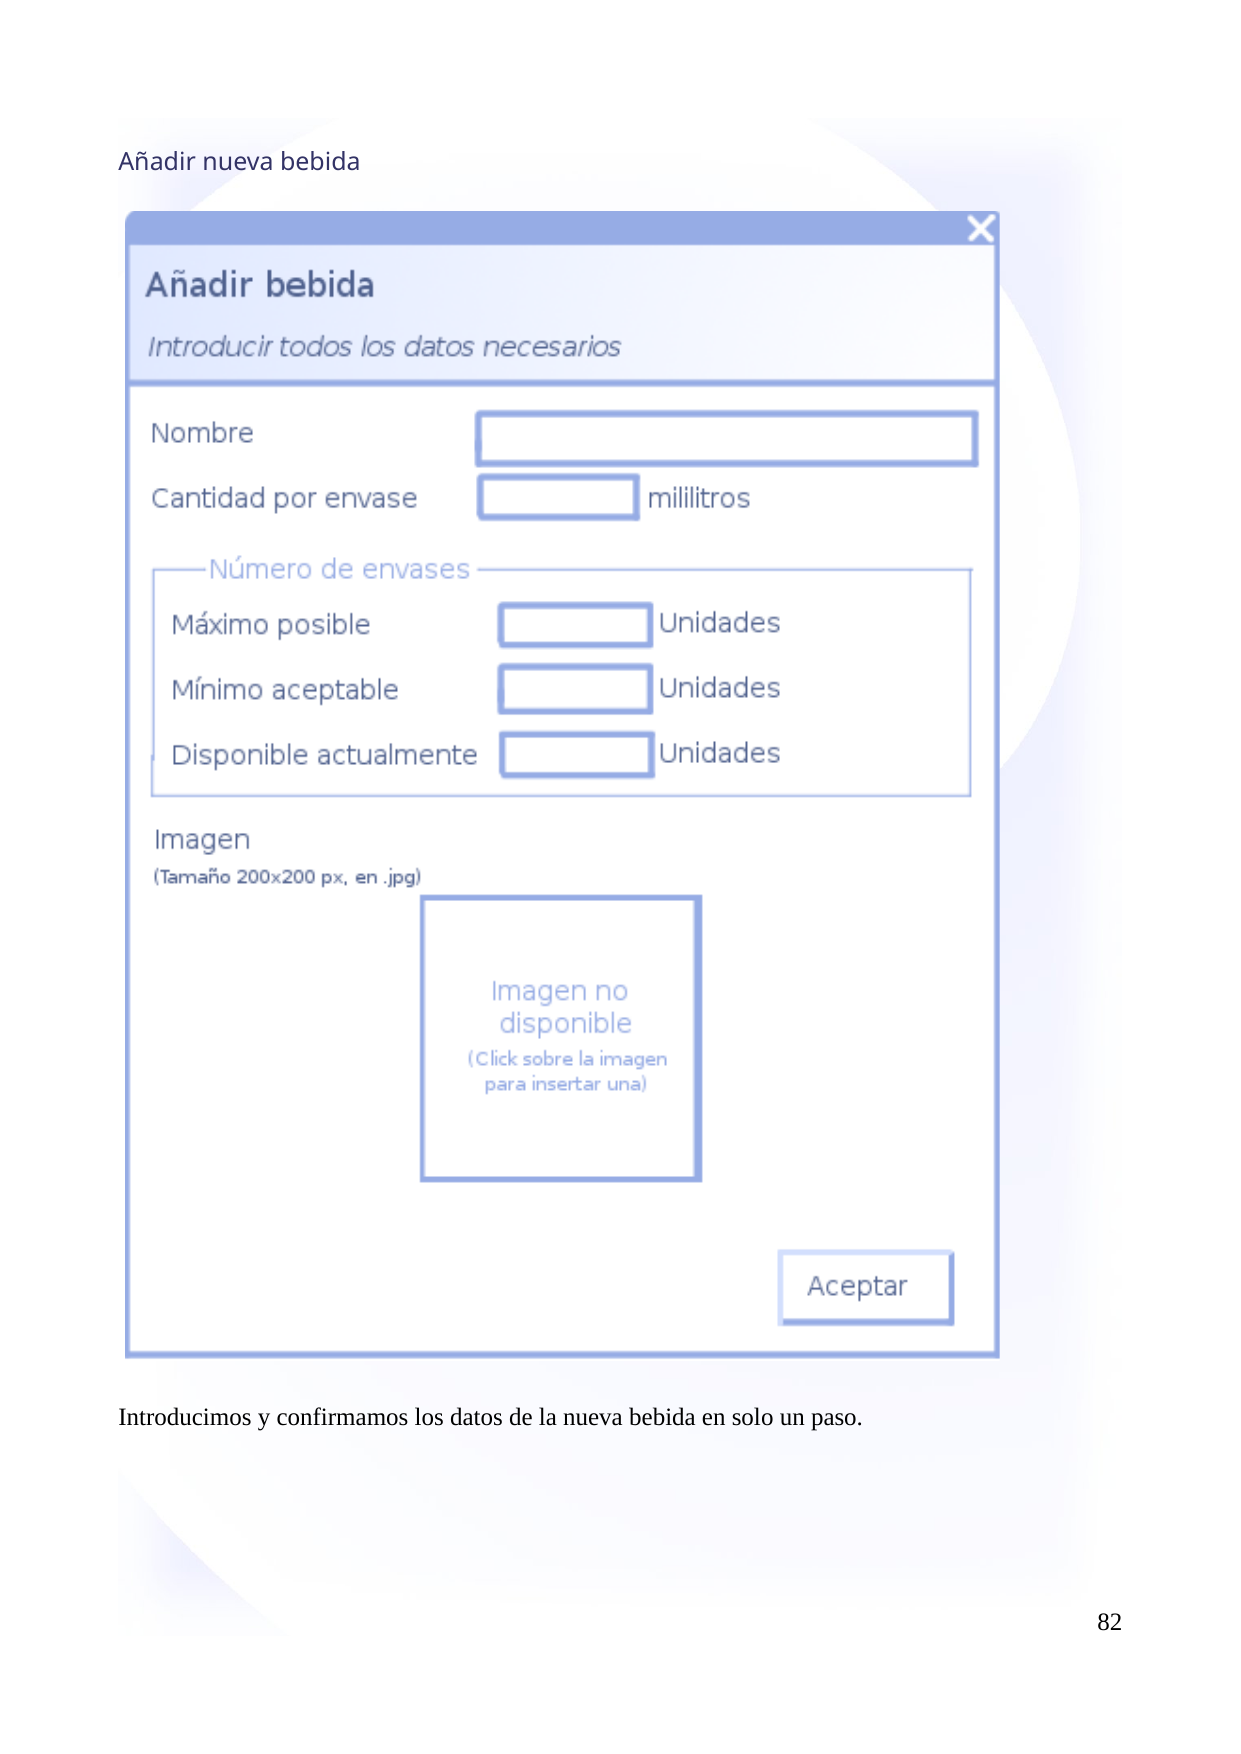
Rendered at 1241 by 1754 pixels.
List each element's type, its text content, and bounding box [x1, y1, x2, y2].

text Introducimos y confirmamos los datos de la nueva bebida en solo un paso. [118, 1402, 1122, 1431]
subtitle Añadir nueva bebida [118, 143, 1122, 177]
picture [118, 118, 1122, 143]
picture [118, 1431, 1122, 1636]
picture [118, 177, 1122, 1402]
